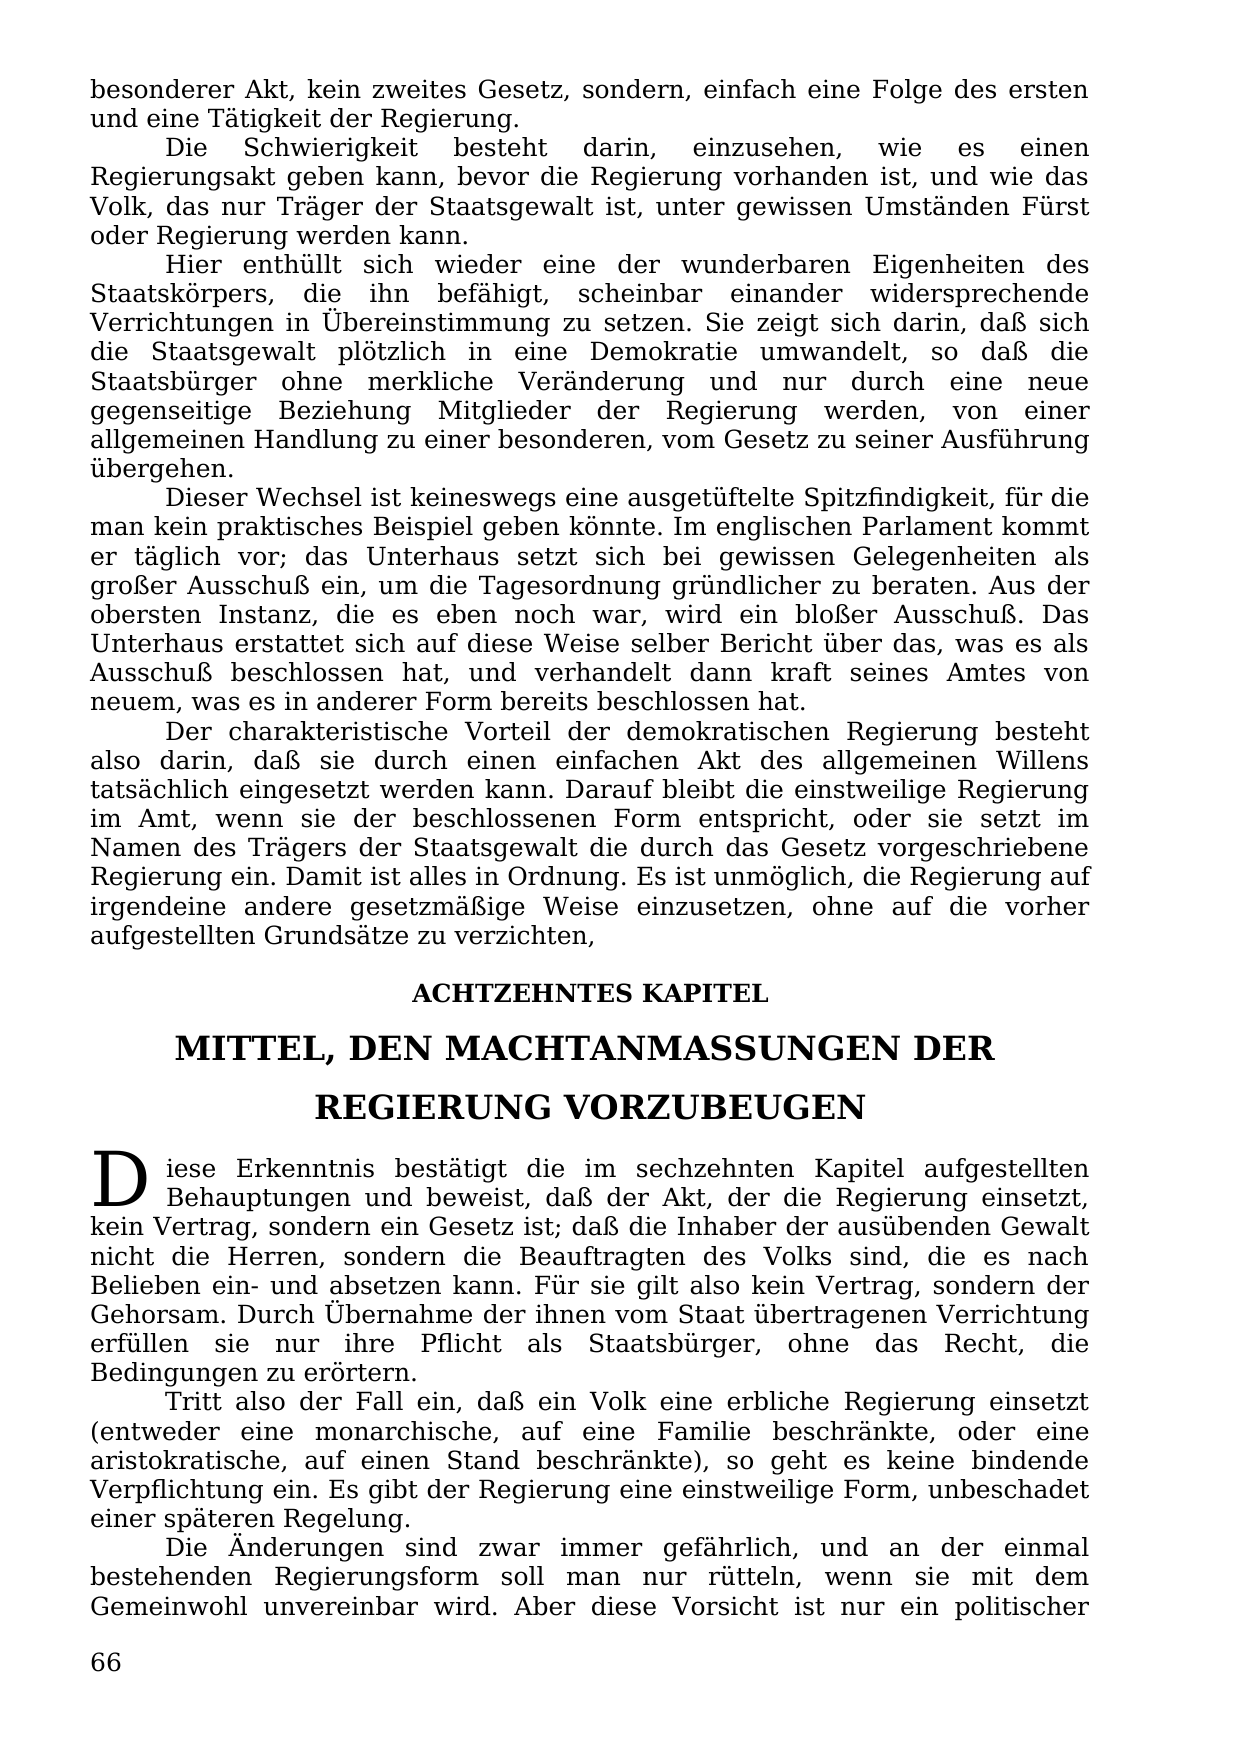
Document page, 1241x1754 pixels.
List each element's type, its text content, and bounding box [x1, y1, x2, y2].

text Dieser Wechsel ist keineswegs eine ausgetüftelte Spitzfindigkeit, für die man kein praktisches Beispiel geben könnte. Im englischen Parlament kommt er täglich vor; das Unterhaus setzt sich bei gewissen Gelegenheiten als großer Ausschuß ein, um die Tagesordnung gründlicher zu beraten. Aus der obersten Instanz, die es eben noch war, wird ein bloßer Ausschuß. Das Unterhaus erstattet sich auf diese Weise selber Bericht über das, was es als Ausschuß beschlossen hat, und verhandelt dann kraft seines Amtes von neuem, was es in anderer Form bereits beschlossen hat. [90, 483, 1091, 717]
text Der charakteristische Vorteil der demokratischen Regierung besteht also darin, daß sie durch einen einfachen Akt des allgemeinen Willens tatsächlich eingesetzt werden kann. Darauf bleibt die einstweilige Regierung im Amt, wenn sie der beschlossenen Form entspricht, oder sie setzt im Namen des Trägers der Staatsgewalt die durch das Gesetz vorgeschriebene Regierung ein. Damit ist alles in Ordnung. Es ist unmöglich, die Regierung auf irgendeine andere gesetzmäßige Weise einzusetzen, ohne auf die vorher aufgestellten Grundsätze zu verzichten, [90, 717, 1091, 950]
text Die Schwierigkeit besteht darin, einzusehen, wie es einen Regierungsakt geben kann, bevor die Regierung vorhanden ist, und wie das Volk, das nur Träger der Staatsgewalt ist, unter gewissen Umständen Fürst oder Regierung werden kann. [90, 133, 1091, 250]
text Hier enthüllt sich wieder eine der wunderbaren Eigenheiten des Staatskörpers, die ihn befähigt, scheinbar einander widersprechende Verrichtungen in Übereinstimmung zu setzen. Sie zeigt sich darin, daß sich die Staatsgewalt plötzlich in eine Demokratie umwandelt, so daß die Staatsbürger ohne merkliche Veränderung und nur durch eine neue gegenseitige Beziehung Mitglieder der Regierung werden, von einer allgemeinen Handlung zu einer besonderen, vom Gesetz zu seiner Ausführung übergehen. [90, 250, 1091, 483]
text Die Änderungen sind zwar immer gefährlich, und an der einmal bestehenden Regierungsform soll man nur rütteln, wenn sie mit dem Gemeinwohl unvereinbar wird. Aber diese Vorsicht ist nur ein politischer [90, 1533, 1091, 1621]
text Tritt also der Fall ein, daß ein Volk eine erbliche Regierung einsetzt (entweder eine monarchische, auf eine Familie beschränkte, oder eine aristokratische, auf einen Stand beschränkte), so geht es keine bindende Verpflichtung ein. Es gibt der Regierung eine einstweilige Form, unbeschadet einer späteren Regelung. [90, 1387, 1091, 1533]
text ACHTZEHNTES KAPITEL [90, 950, 1091, 1008]
text besonderer Akt, kein zweites Gesetz, sondern, einfach eine Folge des ersten und eine Tätigkeit der Regierung. [90, 75, 1091, 133]
text MITTEL, DEN MACHTANMASSUNGEN DER REGIERUNG VORZUBEUGEN [90, 1008, 1091, 1127]
text Diese Erkenntnis bestätigt die im sechzehnten Kapitel aufgestellten Behauptungen und beweist, daß der Akt, der die Regierung einsetzt, kein Vertrag, sondern ein Gesetz ist; daß die Inhaber der ausübenden Gewalt nicht die Herren, sondern die Beauftragten des Volks sind, die es nach Belieben ein- und absetzen kann. Für sie gilt also kein Vertrag, sondern der Gehorsam. Durch Übernahme der ihnen vom Staat übertragenen Verrichtung erfüllen sie nur ihre Pflicht als Staatsbürger, ohne das Recht, die Bedingungen zu erörtern. [90, 1151, 1091, 1387]
